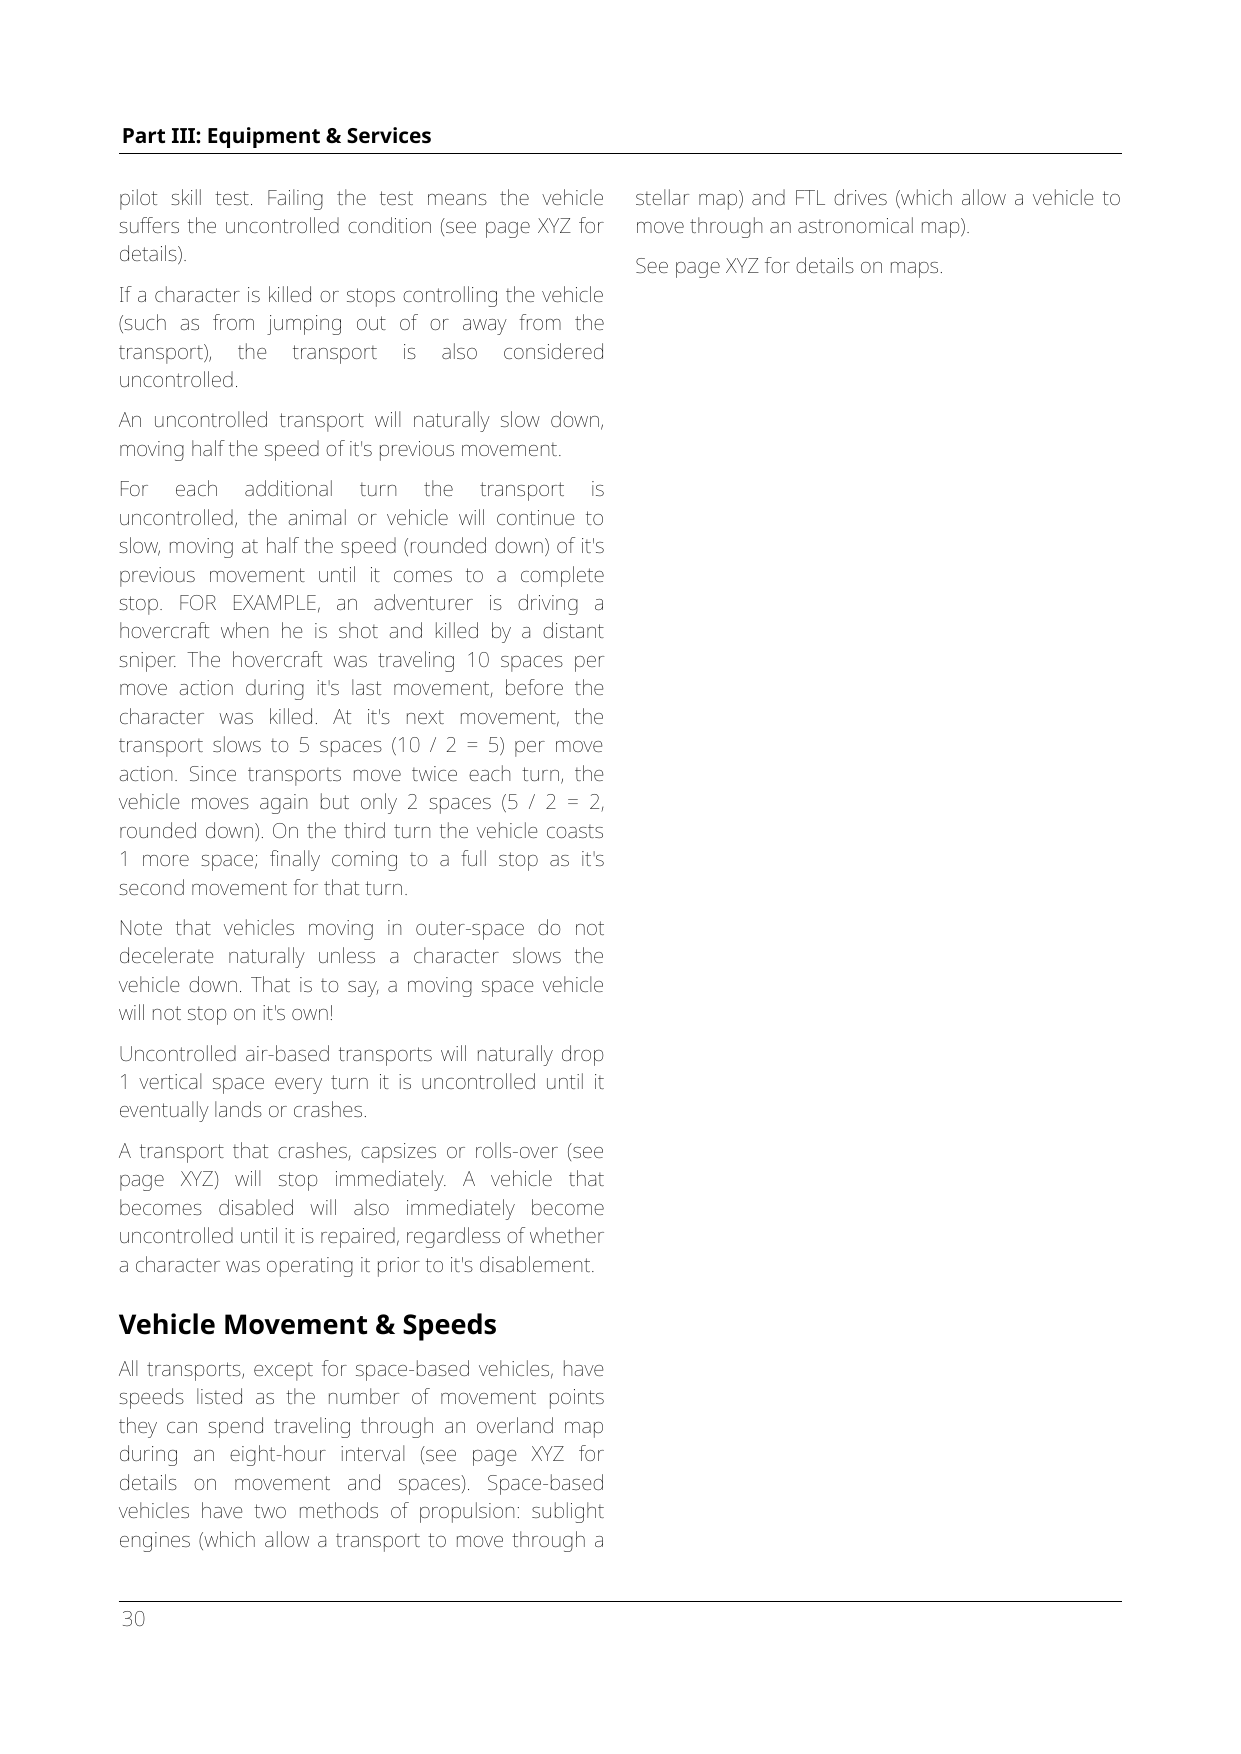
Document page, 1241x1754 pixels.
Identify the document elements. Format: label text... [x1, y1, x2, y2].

text pilot skill test. Failing the test means the vehicle suffers the uncontrolled condition (see page XYZ for details). [118, 183, 605, 268]
text For each additional turn the transport is uncontrolled, the animal or vehicle will continue to slow, moving at half the speed (rounded down) of it's previous movement until it comes to a complete stop. FOR EXAMPLE, an adventurer is driving a hovercraft when he is shot and killed by a distant sniper. The hovercraft was traveling 10 spaces per move action during it's last movement, before the character was killed. At it's next movement, the transport slows to 5 spaces (10 / 2 = 5) per move action. Since transports move twice each turn, the vehicle moves again but only 2 spaces (5 / 2 = 2, rounded down). On the third turn the vehicle coasts 1 more space; finally coming to a full stop as it's second movement for that turn. [118, 474, 605, 901]
text Vehicle Movement & Speeds [118, 1305, 605, 1342]
text Note that vehicles moving in outer-space do not decelerate naturally unless a character slows the vehicle down. That is to say, a moving space vehicle will not stop on it's own! [118, 913, 605, 1027]
text stellar map) and FTL drives (which allow a vehicle to move through an astronomical map). [635, 183, 1122, 239]
text See page XYZ for details on maps. [635, 251, 1122, 280]
text All transports, except for space-based vehicles, have speeds listed as the number of movement points they can spend traveling through an overland map during an eight-hour interval (see page XYZ for details on movement and spaces). Space-based vehicles have two methods of propulsion: sublight engines (which allow a transport to move through a [118, 1354, 605, 1553]
text An uncontrolled transport will naturally slow down, moving half the speed of it's previous movement. [118, 406, 605, 462]
text If a character is killed or stops controlling the vehicle (such as from jumping out of or away from the transport), the transport is also considered uncontrolled. [118, 280, 605, 394]
text Uncontrolled air-based transports will naturally drop 1 vertical space every turn it is uncontrolled until it eventually lands or crashes. [118, 1039, 605, 1124]
text A transport that crashes, capsizes or rolls-over (see page XYZ) will stop immediately. A vehicle that becomes disabled will also immediately become uncontrolled until it is repaired, regardless of whether a character was operating it prior to it's disablement. [118, 1136, 605, 1278]
